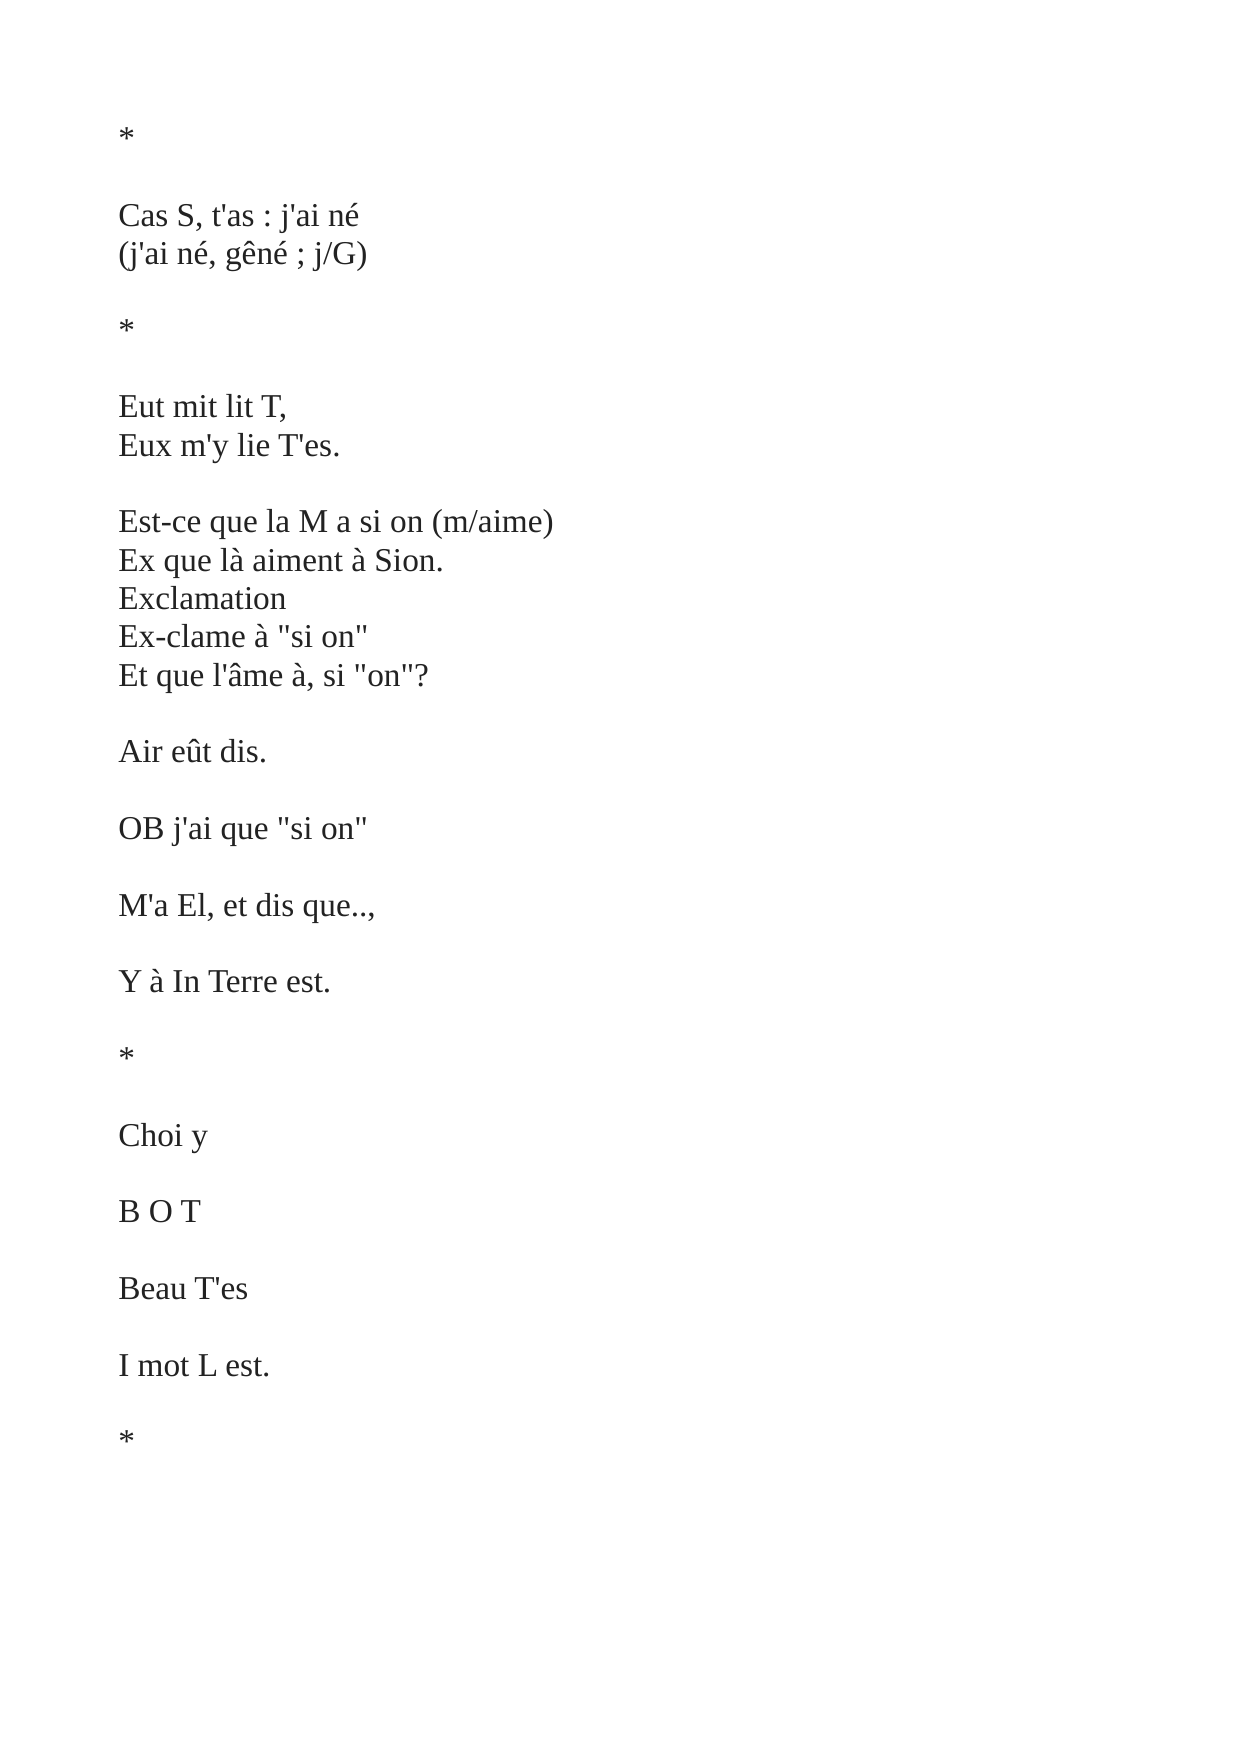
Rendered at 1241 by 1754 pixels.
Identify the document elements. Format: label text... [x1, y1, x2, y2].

text Eux m'y lie T'es. [118, 425, 1122, 463]
text M'a El, et dis que.., [118, 885, 1122, 923]
text Air eût dis. [118, 731, 1122, 770]
text * [118, 310, 1122, 348]
text Ex que là aiment à Sion. [118, 540, 1122, 578]
text Beau T'es [118, 1268, 1122, 1306]
text Ex-clame à "si on" [118, 616, 1122, 655]
text * [118, 1038, 1122, 1076]
text Choi y [118, 1115, 1122, 1153]
text B O T [118, 1191, 1122, 1230]
text * [118, 1421, 1122, 1460]
text OB j'ai que "si on" [118, 808, 1122, 846]
text Eut mit lit T, [118, 386, 1122, 425]
text Y à In Terre est. [118, 961, 1122, 1000]
text Est-ce que la M a si on (m/aime) [118, 501, 1122, 540]
text (j'ai né, gêné ; j/G) [118, 233, 1122, 271]
text I mot L est. [118, 1345, 1122, 1383]
text Cas S, t'as : j'ai né [118, 195, 1122, 233]
text * [118, 118, 1122, 156]
text Et que l'âme à, si "on"? [118, 655, 1122, 693]
text Exclamation [118, 578, 1122, 616]
